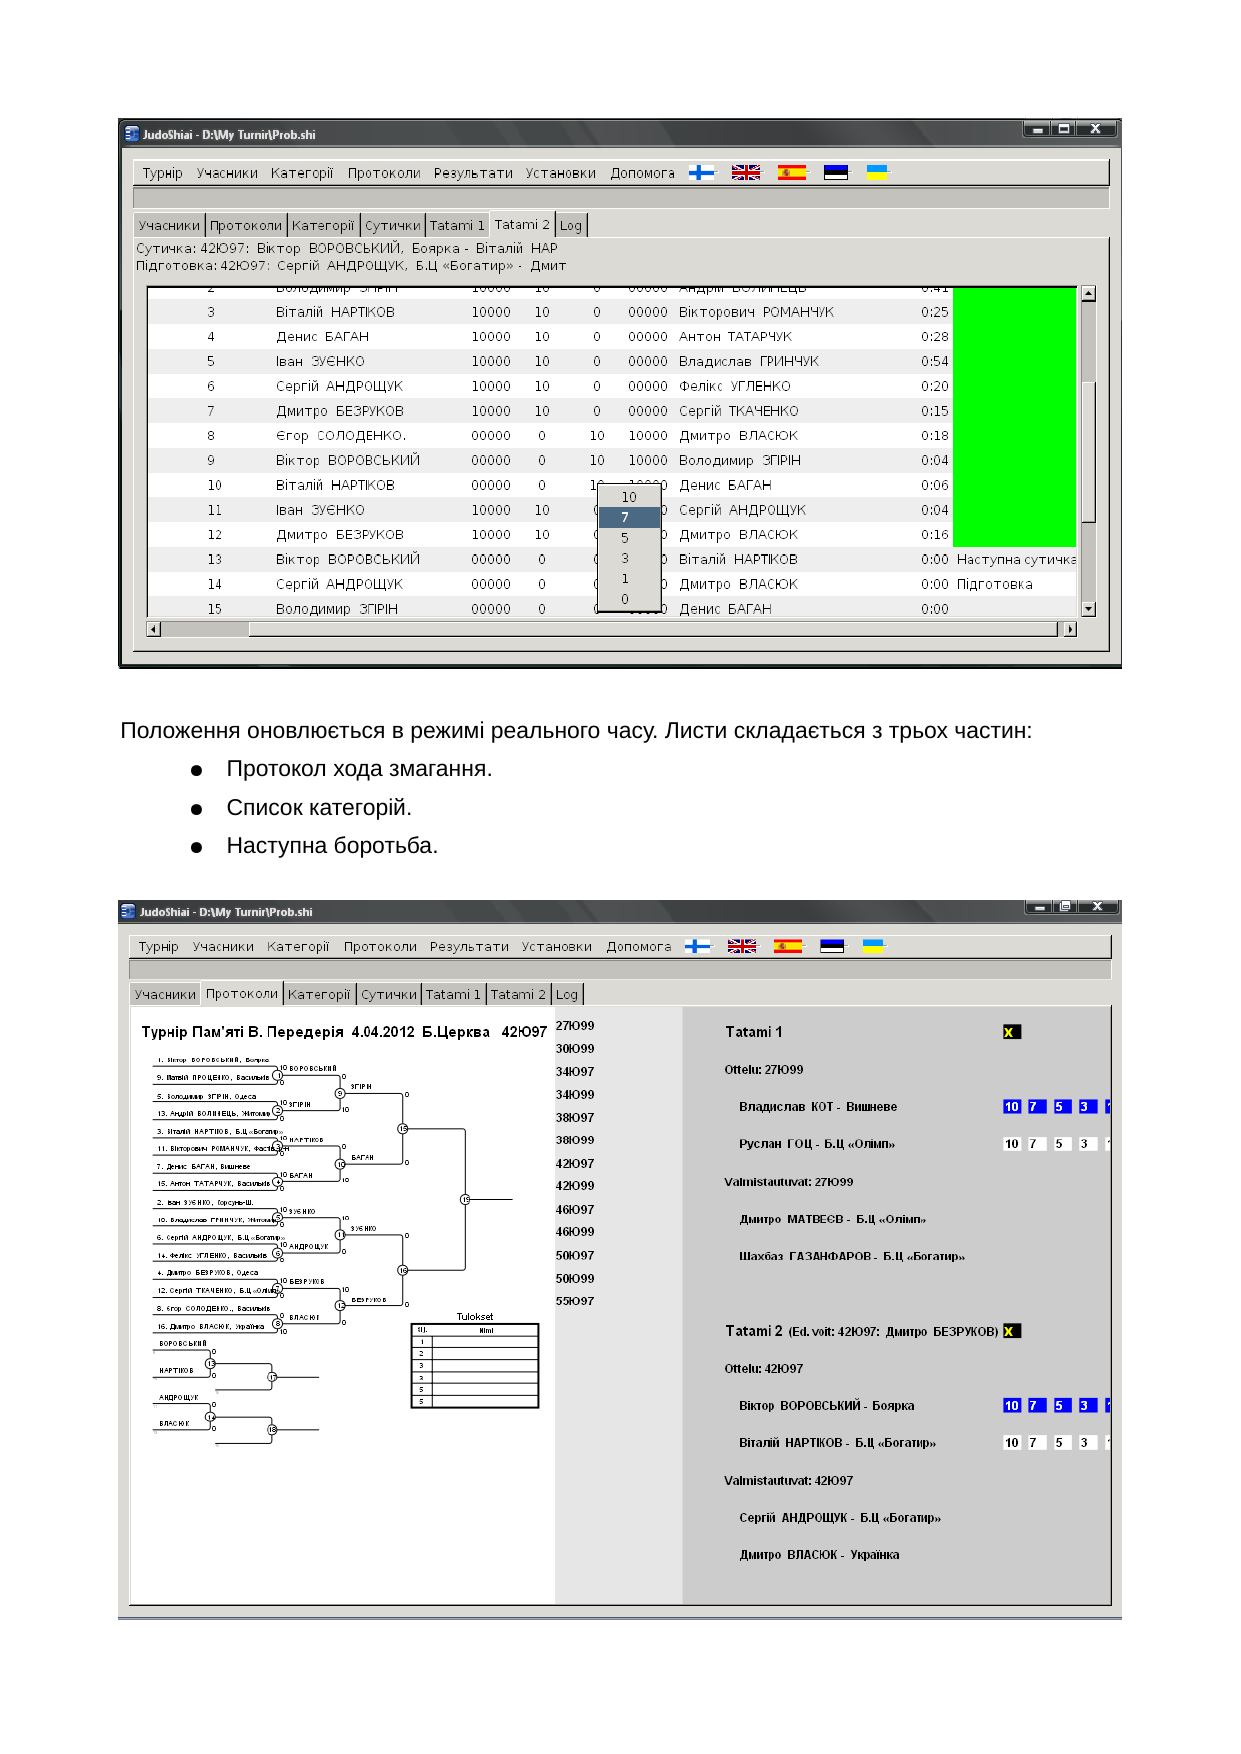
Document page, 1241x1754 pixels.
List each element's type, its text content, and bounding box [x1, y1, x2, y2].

list Список категорій. [189, 784, 1122, 823]
picture [118, 900, 1122, 1620]
list Протокол хода змагання. [189, 746, 1122, 784]
list Наступна боротьба. [189, 823, 1122, 862]
picture [118, 118, 1122, 669]
text Положення оновлюється в режимі реального часу. Листи складається з трьох частин: [120, 707, 1122, 746]
